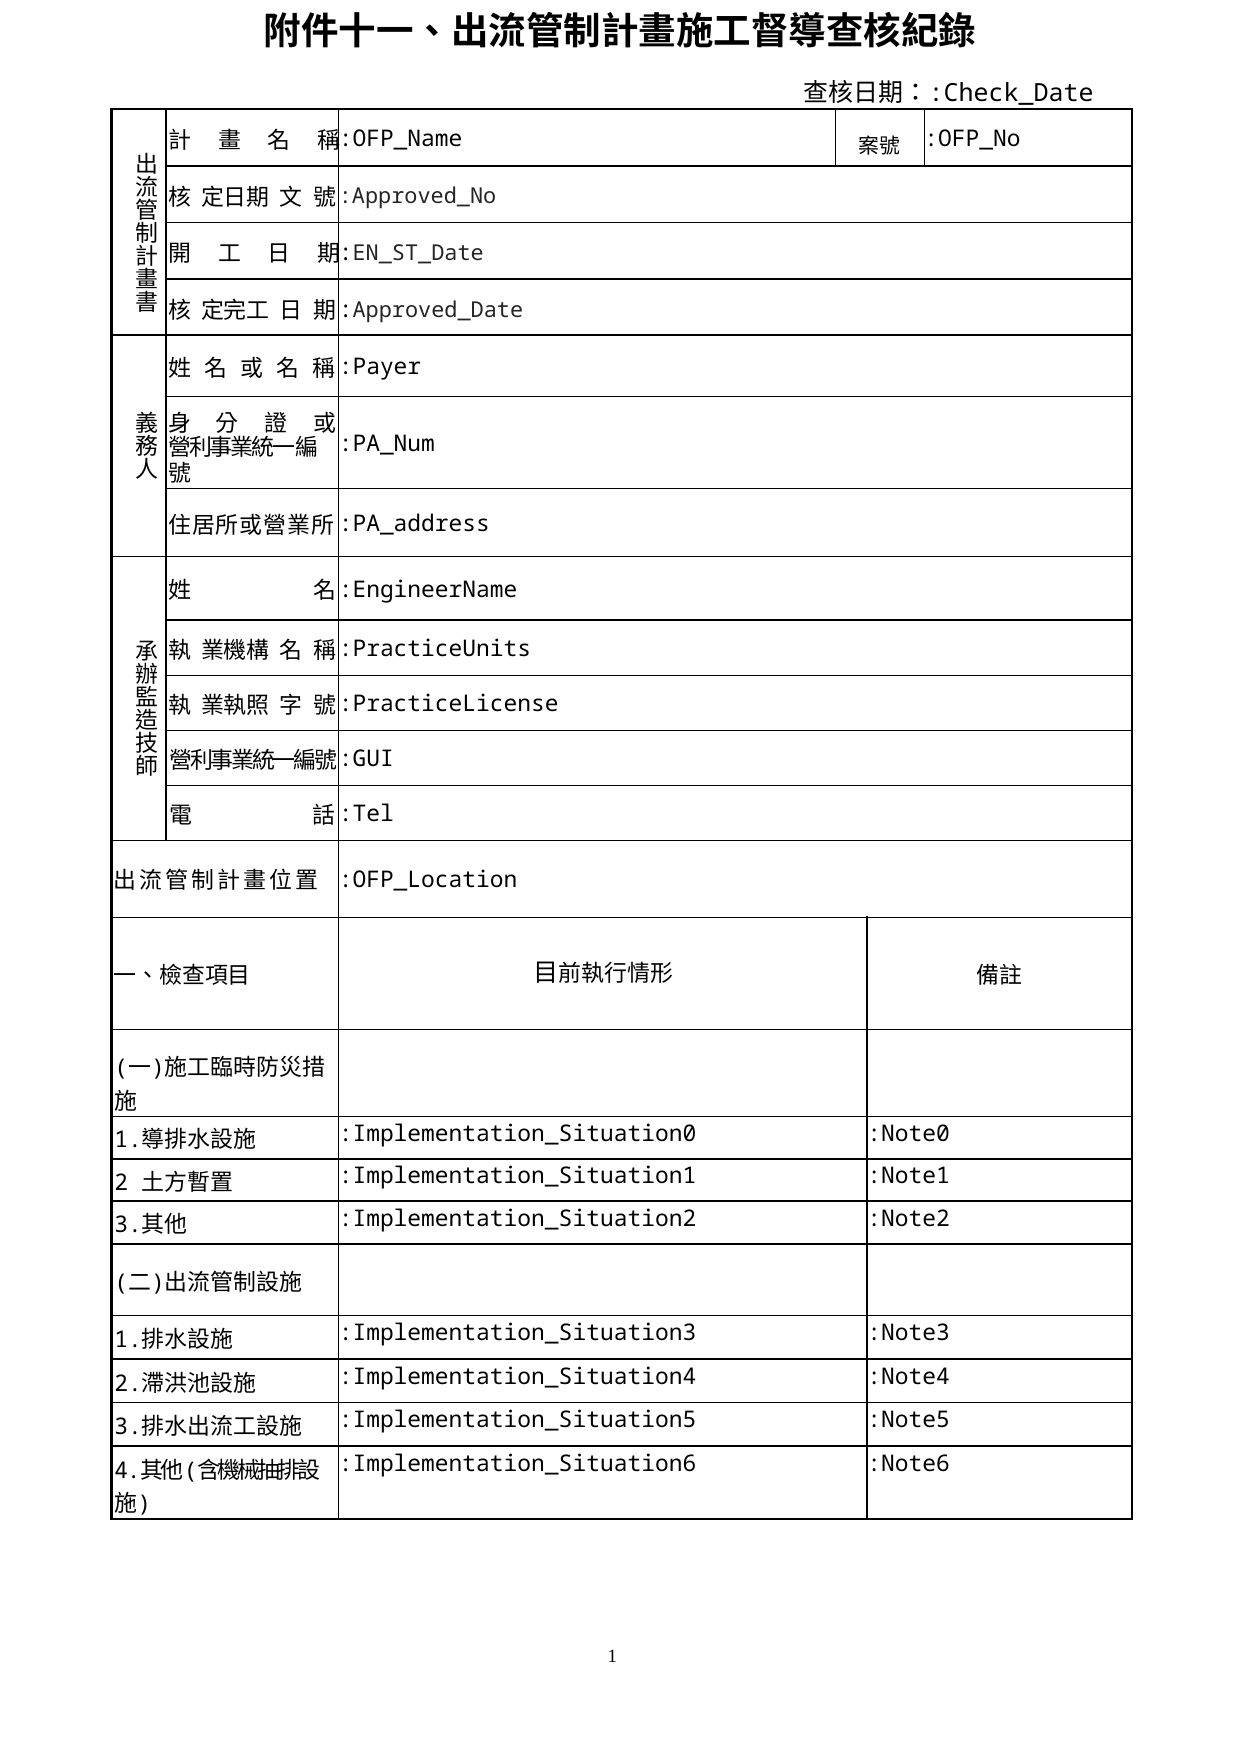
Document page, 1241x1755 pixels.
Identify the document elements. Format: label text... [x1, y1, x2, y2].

table_cell 期 [302, 223, 338, 278]
table_cell :GUI [339, 731, 1131, 784]
table_cell :OFP_Location [339, 841, 1131, 916]
table_cell 2.滯洪池設施 [113, 1360, 338, 1402]
table_cell :EngineerName [339, 557, 1131, 619]
table_cell :Note4 [868, 1360, 1131, 1402]
table_header :OFP_Name [339, 110, 835, 165]
table_cell 電 話 [167, 786, 338, 839]
table_cell :PA_address [339, 489, 1131, 556]
table_cell 2 土方暫置 [113, 1160, 338, 1200]
table_cell 執 業機構 名 稱 [167, 621, 338, 675]
table_cell 營利事業統一編號 [167, 731, 338, 784]
table_cell 3.排水出流工設施 [113, 1403, 338, 1445]
table_cell 執 業執照 字 號 [167, 676, 338, 730]
table_cell :Implementation_Situation1 [339, 1160, 866, 1200]
table_header 計 [167, 110, 204, 165]
table_cell 一、檢查項目 [113, 918, 338, 1029]
table_cell :Implementation_Situation4 [339, 1360, 866, 1402]
subtitle 附件十一、出流管制計畫施工督導查核紀錄 [263, 1, 1241, 55]
table_cell :Note1 [868, 1160, 1131, 1200]
text 查核日期：:Check_Date [98, 72, 1093, 108]
table_cell :Note3 [868, 1316, 1131, 1358]
table_header 案號 [836, 110, 924, 165]
table_cell :Implementation_Situation0 [339, 1117, 866, 1158]
table_cell (二)出流管制設施 [113, 1245, 338, 1315]
table_header 出流管制計畫書 [113, 110, 165, 334]
table_cell 姓 名 或 名 稱 [167, 336, 338, 396]
table_cell 住居所或營業所 [167, 489, 338, 556]
table_cell 身 分 證 或營利事業統一編號 [167, 397, 338, 488]
table_cell 4.其他(含機械抽排設施) [113, 1447, 338, 1518]
table_cell 核 定完工 日 期 [167, 280, 338, 334]
table_cell [339, 1030, 866, 1116]
table_cell 1.導排水設施 [113, 1117, 338, 1158]
table_cell [339, 1245, 866, 1315]
table_cell 承辦監造技師 [113, 557, 165, 839]
table_cell :Note0 [868, 1117, 1131, 1158]
table_header 畫 [204, 110, 253, 165]
table_header :OFP_No [925, 110, 1131, 165]
table_cell 姓 名 [167, 557, 338, 619]
table_cell :Implementation_Situation6 [339, 1447, 866, 1518]
table_cell (一)施工臨時防災措施 [113, 1030, 338, 1116]
table_cell :Note2 [868, 1202, 1131, 1243]
table_cell :EN_ST_Date [339, 223, 1131, 278]
table_cell 核 定日期 文 號 [167, 167, 338, 221]
table_header 名 [253, 110, 302, 165]
table_cell :PracticeUnits [339, 621, 1131, 675]
table_cell 3.其他 [113, 1202, 338, 1243]
table_cell 開 [167, 223, 204, 278]
table_cell [868, 1030, 1131, 1116]
table_cell 目前執行情形 [339, 918, 866, 1029]
table_cell [868, 1245, 1131, 1315]
table_cell :Implementation_Situation5 [339, 1403, 866, 1445]
table_cell :Implementation_Situation3 [339, 1316, 866, 1358]
table_cell 工 [204, 223, 253, 278]
table_cell 義務人 [113, 336, 165, 556]
table_cell :Approved_No [339, 167, 1131, 221]
table_cell :PA_Num [339, 397, 1131, 488]
table_header 稱 [302, 110, 338, 165]
table_cell 1.排水設施 [113, 1316, 338, 1358]
table_cell :Tel [339, 786, 1131, 839]
table_cell 日 [253, 223, 302, 278]
table_cell :Implementation_Situation2 [339, 1202, 866, 1243]
table_cell :Note6 [868, 1447, 1131, 1518]
table_cell 備註 [868, 918, 1131, 1029]
table_cell :Approved_Date [339, 280, 1131, 334]
table_cell 出流管制計畫位置 [113, 841, 338, 916]
table_cell :Payer [339, 336, 1131, 396]
table_cell :Note5 [868, 1403, 1131, 1445]
table_cell :PracticeLicense [339, 676, 1131, 730]
